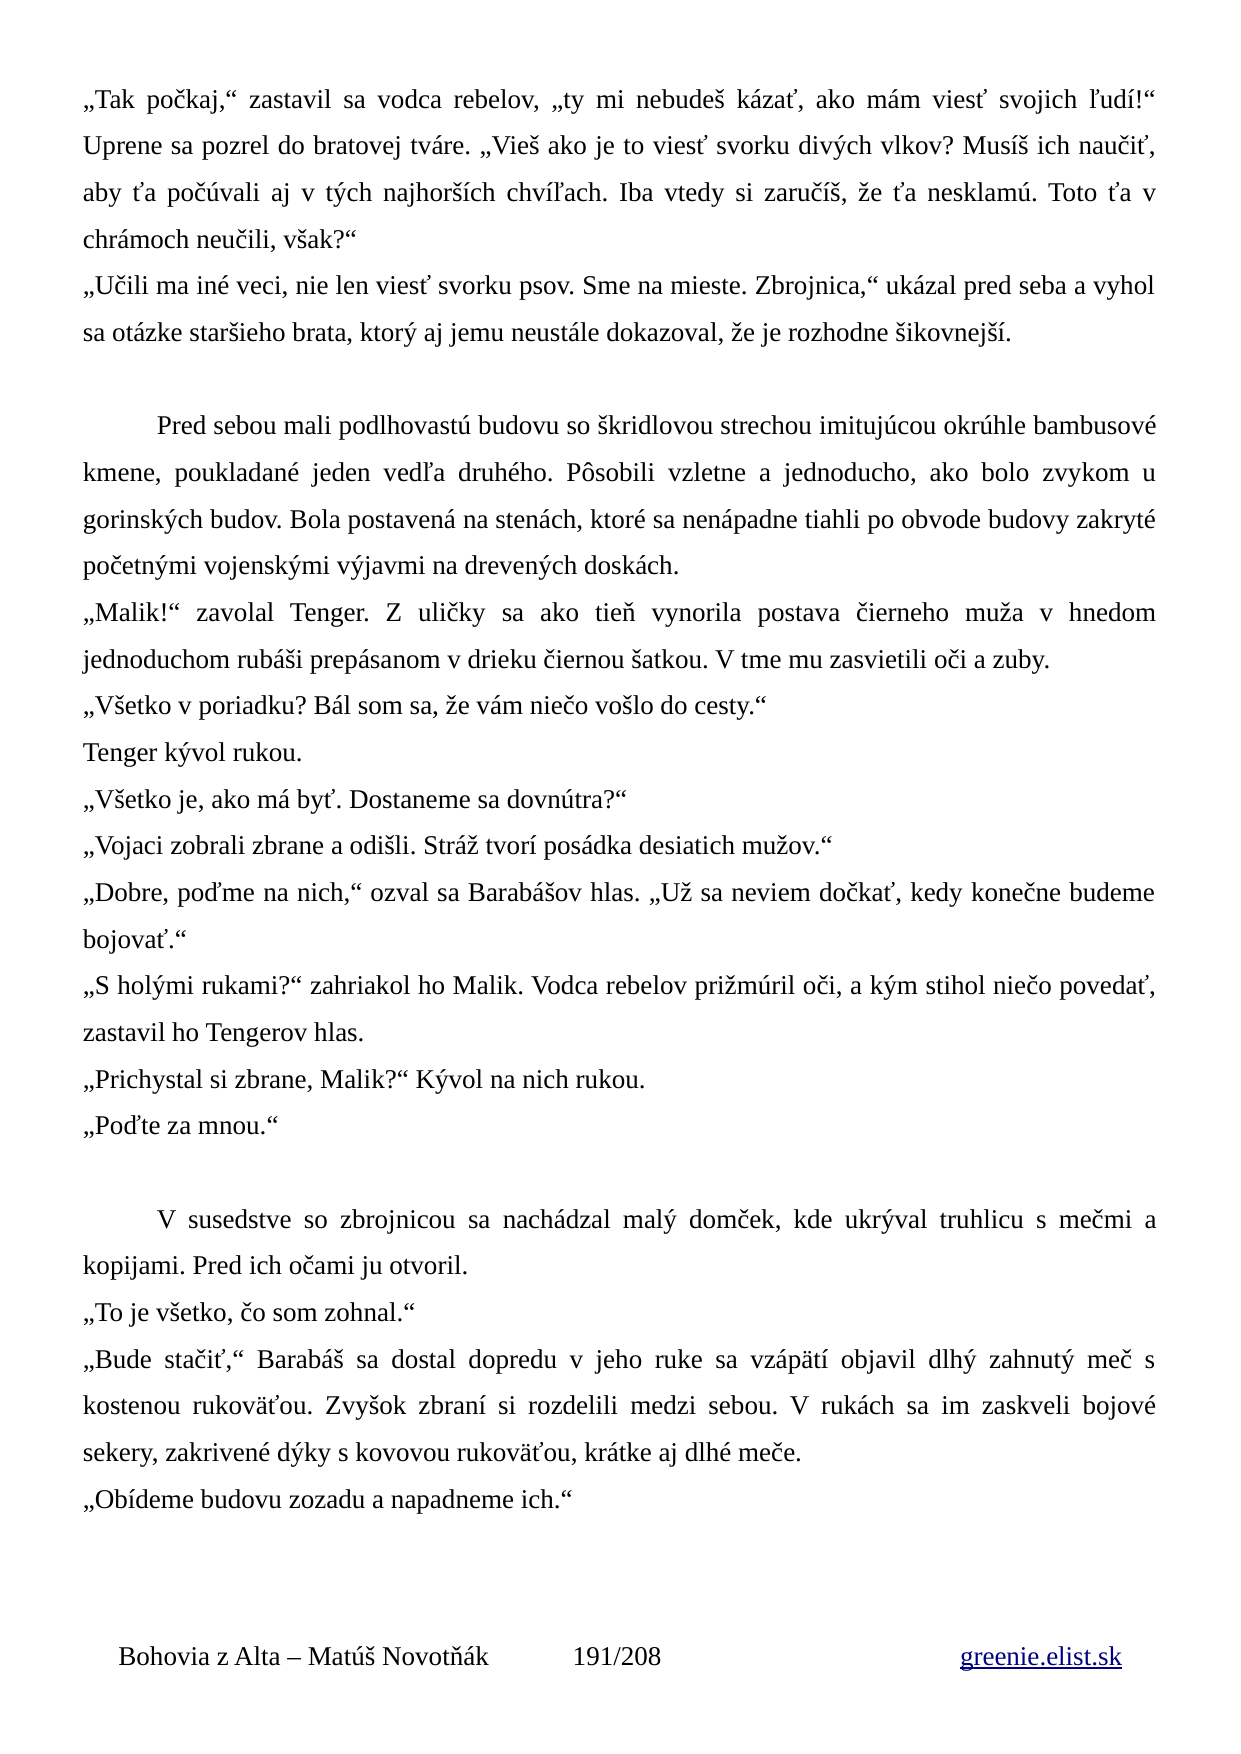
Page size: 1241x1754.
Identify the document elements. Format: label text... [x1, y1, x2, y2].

text „Všetko v poriadku? Bál som sa, že vám niečo vošlo do cesty.“ [83, 689, 1157, 721]
text V susedstve so zbrojnicou sa nachádzal malý domček, kde ukrýval truhlicu s mečmi a kopijami. Pred ich očami ju otvoril. [83, 1203, 1157, 1281]
text „Obídeme budovu zozadu a napadneme ich.“ [83, 1483, 1157, 1514]
text „Dobre, poďme na nich,“ ozval sa Barabášov hlas. „Už sa neviem dočkať, kedy konečne budeme bojovať.“ [83, 876, 1157, 954]
text „Učili ma iné veci, nie len viesť svorku psov. Sme na mieste. Zbrojnica,“ ukázal pred seba a vyhol sa otázke staršieho brata, ktorý aj jemu neustále dokazoval, že je rozhodne šikovnejší. [83, 269, 1157, 347]
text „To je všetko, čo som zohnal.“ [83, 1296, 1157, 1327]
text „Vojaci zobrali zbrane a odišli. Stráž tvorí posádka desiatich mužov.“ [83, 829, 1157, 861]
text „Bude stačiť,“ Barabáš sa dostal dopredu v jeho ruke sa vzápätí objavil dlhý zahnutý meč s kostenou rukoväťou. Zvyšok zbraní si rozdelili medzi sebou. V rukách sa im zaskveli bojové sekery, zakrivené dýky s kovovou rukoväťou, krátke aj dlhé meče. [83, 1343, 1157, 1467]
text Pred sebou mali podlhovastú budovu so škridlovou strechou imitujúcou okrúhle bambusové kmene, poukladané jeden vedľa druhého. Pôsobili vzletne a jednoducho, ako bolo zvykom u gorinských budov. Bola postavená na stenách, ktoré sa nenápadne tiahli po obvode budovy zakryté početnými vojenskými výjavmi na drevených doskách. [83, 409, 1157, 581]
text „Všetko je, ako má byť. Dostaneme sa dovnútra?“ [83, 783, 1157, 814]
text „Prichystal si zbrane, Malik?“ Kývol na nich rukou. [83, 1063, 1157, 1094]
text „S holými rukami?“ zahriakol ho Malik. Vodca rebelov prižmúril oči, a kým stihol niečo povedať, zastavil ho Tengerov hlas. [83, 969, 1157, 1047]
text „Malik!“ zavolal Tenger. Z uličky sa ako tieň vynorila postava čierneho muža v hnedom jednoduchom rubáši prepásanom v drieku čiernou šatkou. V tme mu zasvietili oči a zuby. [83, 596, 1157, 674]
text Tenger kývol rukou. [83, 736, 1157, 767]
text „Tak počkaj,“ zastavil sa vodca rebelov, „ty mi nebudeš kázať, ako mám viesť svojich ľudí!“ Uprene sa pozrel do bratovej tváre. „Vieš ako je to viesť svorku divých vlkov? Musíš ich naučiť, aby ťa počúvali aj v tých najhorších chvíľach. Iba vtedy si zaručíš, že ťa nesklamú. Toto ťa v chrámoch neučili, však?“ [83, 83, 1157, 254]
text „Poďte za mnou.“ [83, 1109, 1157, 1141]
